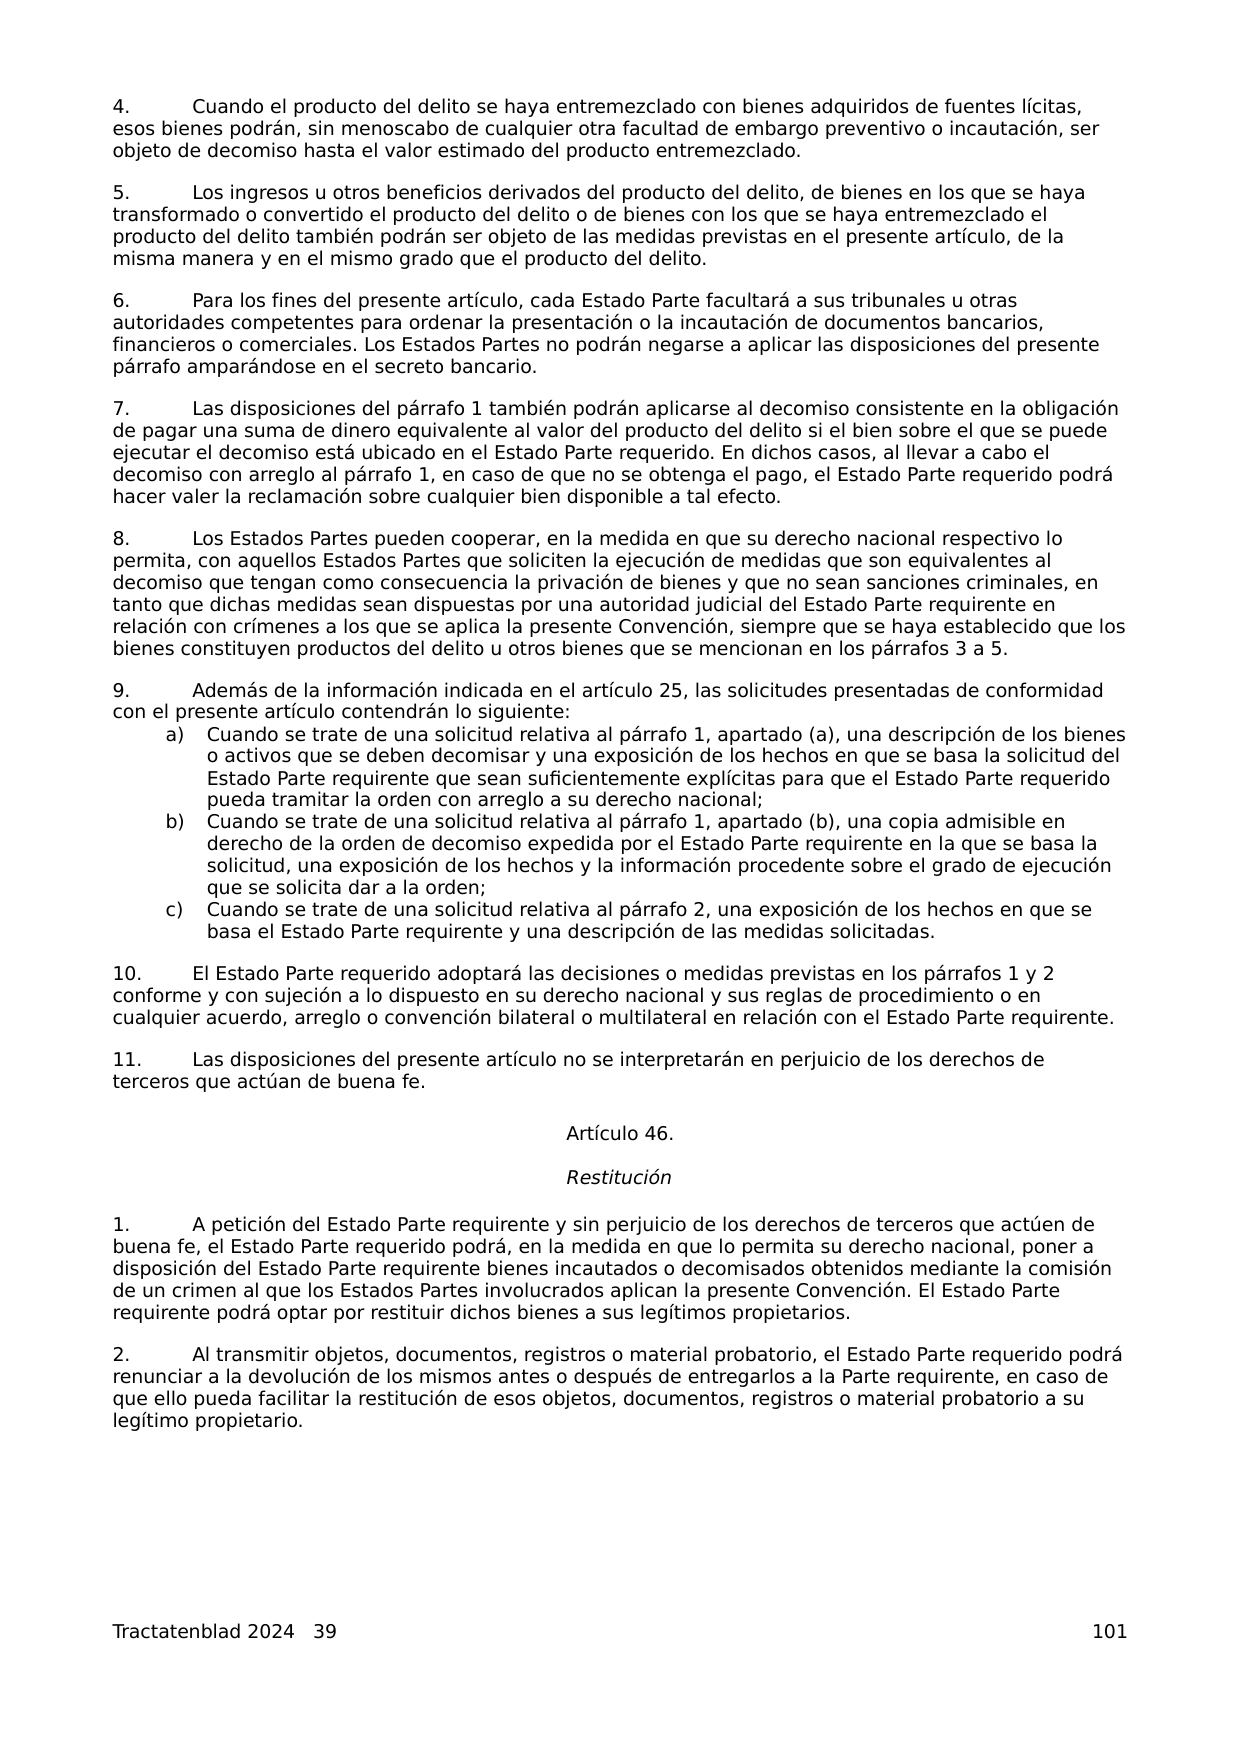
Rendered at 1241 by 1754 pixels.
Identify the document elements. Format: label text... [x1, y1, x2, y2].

text 8. Los Estados Partes pueden cooperar, en la medida en que su derecho nacional respectivo lo permita, con aquellos Estados Partes que soliciten la ejecución de medidas que son equivalentes al decomiso que tengan como consecuencia la privación de bienes y que no sean sanciones criminales, en tanto que dichas medidas sean dispuestas por una autoridad judicial del Estado Parte requirente en relación con crímenes a los que se aplica la presente Convención, siempre que se haya establecido que los bienes constituyen productos del delito u otros bienes que se mencionan en los párrafos 3 a 5. [112, 528, 1128, 659]
text 11. Las disposiciones del presente artículo no se interpretarán en perjuicio de los derechos de terceros que actúan de buena fe. [112, 1049, 1128, 1093]
subtitle Artículo 46. Restitución [112, 1123, 1128, 1189]
text c) Cuando se trate de una solicitud relativa al párrafo 2, una exposición de los hechos en que se basa el Estado Parte requirente y una descripción de las medidas solicitadas. [165, 899, 1128, 943]
text 4. Cuando el producto del delito se haya entremezclado con bienes adquiridos de fuentes lícitas, esos bienes podrán, sin menoscabo de cualquier otra facultad de embargo preventivo o incautación, ser objeto de decomiso hasta el valor estimado del producto entremezclado. [112, 96, 1128, 162]
text 2. Al transmitir objetos, documentos, registros o material probatorio, el Estado Parte requerido podrá renunciar a la devolución de los mismos antes o después de entregarlos a la Parte requirente, en caso de que ello pueda facilitar la restitución de esos objetos, documentos, registros o material probatorio a su legítimo propietario. [112, 1344, 1128, 1432]
text 5. Los ingresos u otros beneficios derivados del producto del delito, de bienes en los que se haya transformado o convertido el producto del delito o de bienes con los que se haya entremezclado el producto del delito también podrán ser objeto de las medidas previstas en el presente artículo, de la misma manera y en el mismo grado que el producto del delito. [112, 182, 1128, 270]
text a) Cuando se trate de una solicitud relativa al párrafo 1, apartado (a), una descripción de los bienes o activos que se deben decomisar y una exposición de los hechos en que se basa la solicitud del Estado Parte requirente que sean suficientemente explícitas para que el Estado Parte requerido pueda tramitar la orden con arreglo a su derecho nacional; [165, 723, 1128, 811]
text 1. A petición del Estado Parte requirente y sin perjuicio de los derechos de terceros que actúen de buena fe, el Estado Parte requerido podrá, en la medida en que lo permita su derecho nacional, poner a disposición del Estado Parte requirente bienes incautados o decomisados obtenidos mediante la comisión de un crimen al que los Estados Partes involucrados aplican la presente Convención. El Estado Parte requirente podrá optar por restituir dichos bienes a sus legítimos propietarios. [112, 1214, 1128, 1324]
text 7. Las disposiciones del párrafo 1 también podrán aplicarse al decomiso consistente en la obligación de pagar una suma de dinero equivalente al valor del producto del delito si el bien sobre el que se puede ejecutar el decomiso está ubicado en el Estado Parte requerido. En dichos casos, al llevar a cabo el decomiso con arreglo al párrafo 1, en caso de que no se obtenga el pago, el Estado Parte requerido podrá hacer valer la reclamación sobre cualquier bien disponible a tal efecto. [112, 398, 1128, 508]
text 9. Además de la información indicada en el artículo 25, las solicitudes presentadas de conformidad con el presente artículo contendrán lo siguiente: [112, 679, 1128, 723]
text b) Cuando se trate de una solicitud relativa al párrafo 1, apartado (b), una copia admisible en derecho de la orden de decomiso expedida por el Estado Parte requirente en la que se basa la solicitud, una exposición de los hechos y la información procedente sobre el grado de ejecución que se solicita dar a la orden; [165, 811, 1128, 899]
text 10. El Estado Parte requerido adoptará las decisiones o medidas previstas en los párrafos 1 y 2 conforme y con sujeción a lo dispuesto en su derecho nacional y sus reglas de procedimiento o en cualquier acuerdo, arreglo o convención bilateral o multilateral en relación con el Estado Parte requirente. [112, 963, 1128, 1029]
text 6. Para los fines del presente artículo, cada Estado Parte facultará a sus tribunales u otras autoridades competentes para ordenar la presentación o la incautación de documentos bancarios, financieros o comerciales. Los Estados Partes no podrán negarse a aplicar las disposiciones del presente párrafo amparándose en el secreto bancario. [112, 290, 1128, 378]
